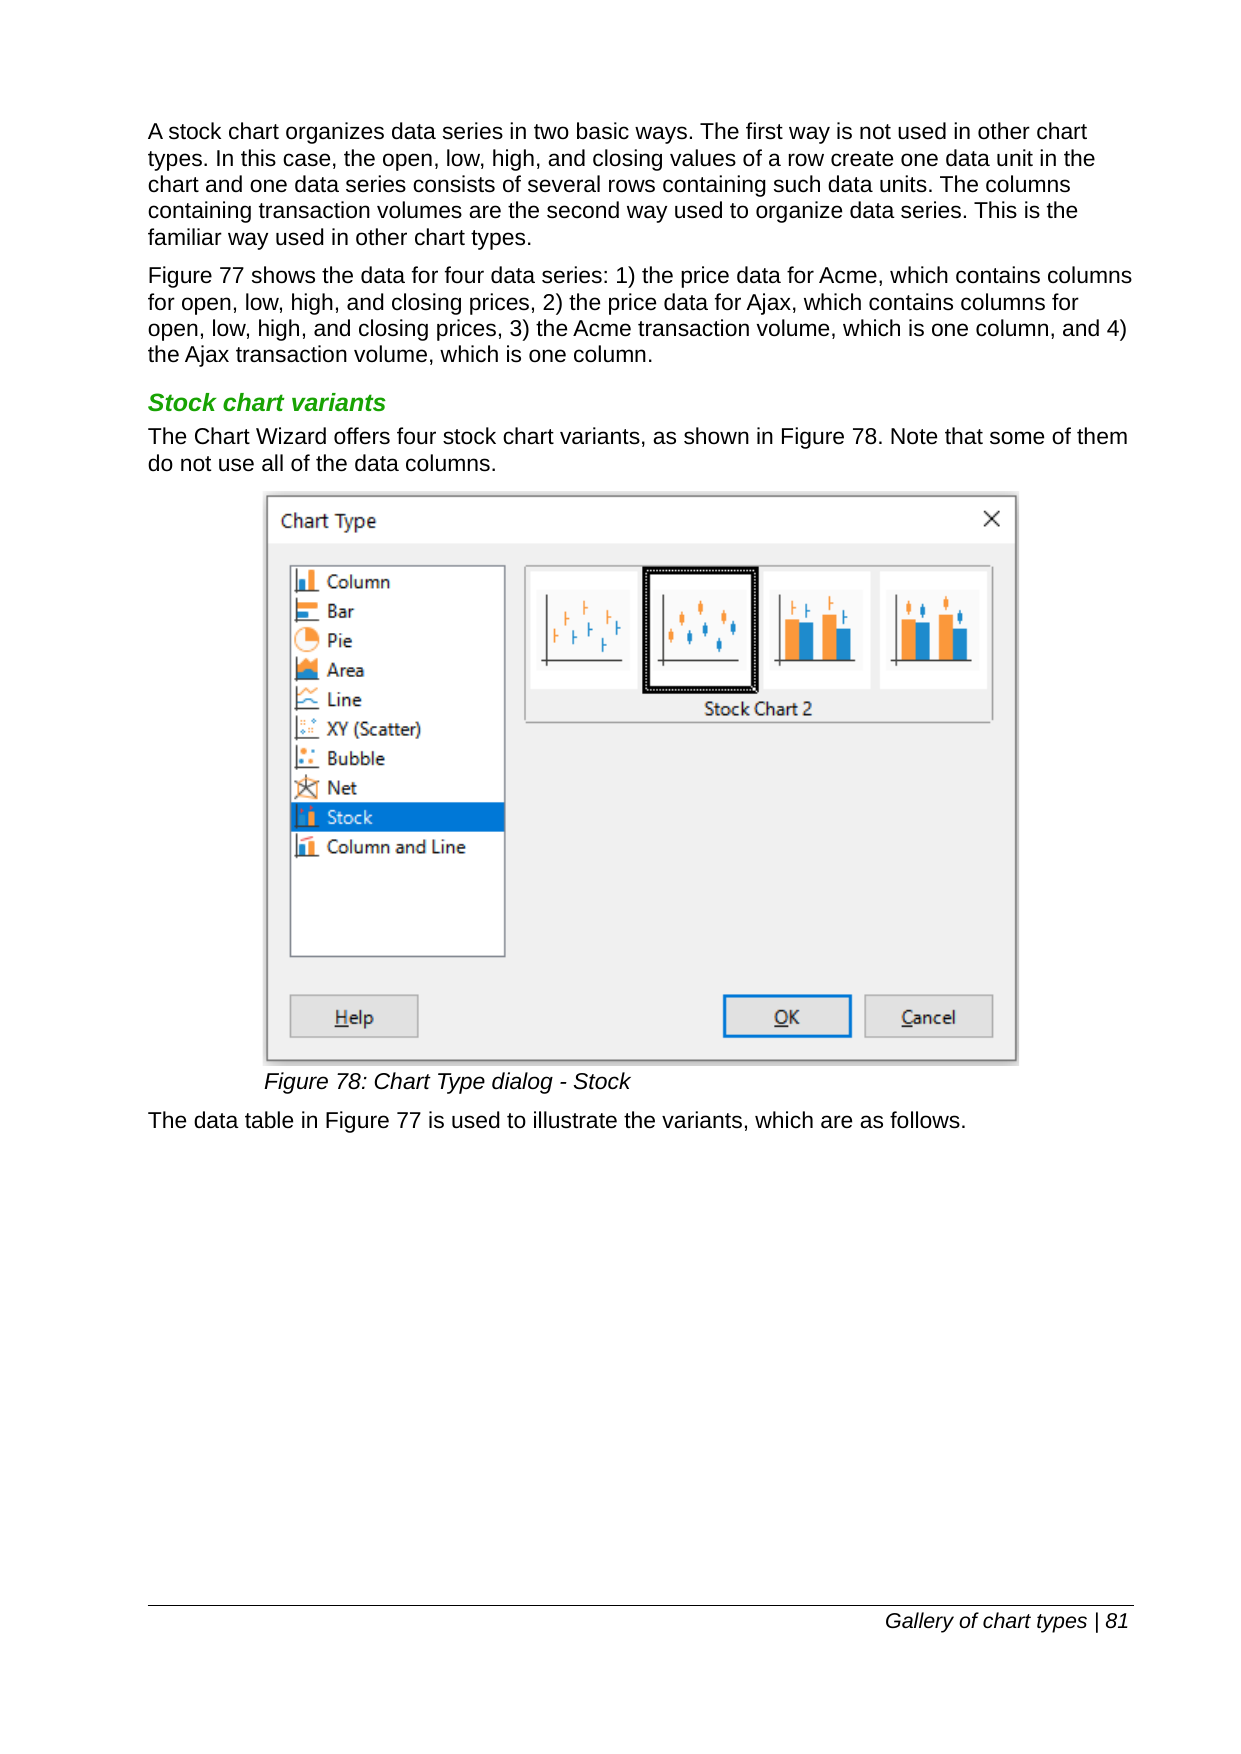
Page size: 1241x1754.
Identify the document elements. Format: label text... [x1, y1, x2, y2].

text The Chart Wizard offers four stock chart variants, as shown in Figure 78. Note that some of them do not use all of the data columns. [148, 423, 1134, 476]
text A stock chart organizes data series in two basic ways. The first way is not used in other chart types. In this case, the open, low, high, and closing values of a row create one data unit in the chart and one data series consists of several rows containing such data units. The columns containing transaction volumes are the second way used to organize data series. This is the familiar way used in other chart types. [148, 118, 1134, 250]
picture [262, 491, 1020, 1066]
subtitle Stock chart variants [148, 388, 1134, 417]
text Figure 78: Chart Type dialog - Stock [260, 1066, 1022, 1094]
text Figure 77 shows the data for four data series: 1) the price data for Acme, which contains columns for open, low, high, and closing prices, 2) the price data for Ajax, which contains columns for open, low, high, and closing prices, 3) the Acme transaction volume, which is one column, and 4) the Ajax transaction volume, which is one column. [148, 262, 1134, 368]
text The data table in Figure 77 is used to illustrate the variants, which are as follows. [148, 1107, 1134, 1133]
